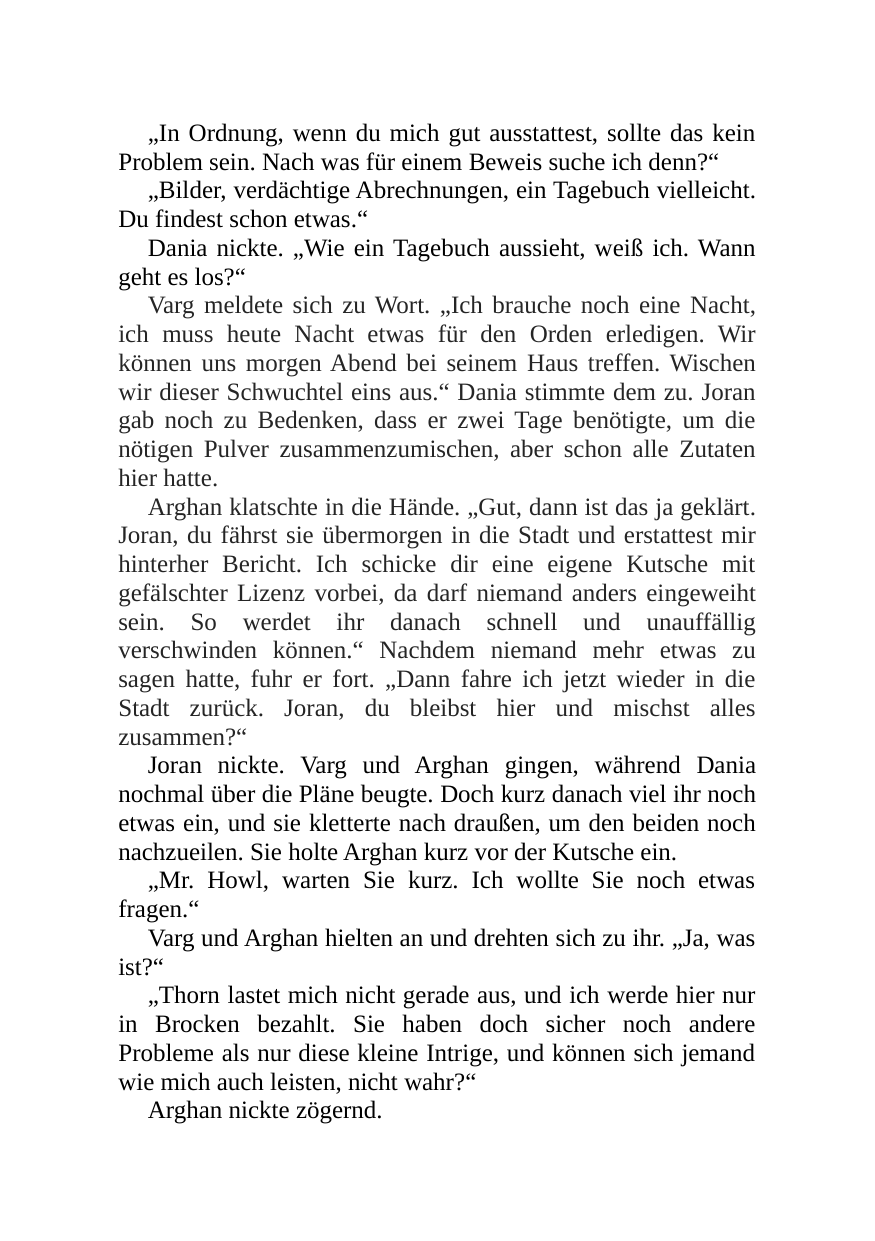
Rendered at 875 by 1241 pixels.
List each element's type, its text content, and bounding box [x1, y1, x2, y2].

text Arghan nickte zögernd. [118, 1096, 756, 1124]
text Joran nickte. Varg und Arghan gingen, während Dania nochmal über die Pläne beugte. Doch kurz danach viel ihr noch etwas ein, und sie kletterte nach draußen, um den beiden noch nachzueilen. Sie holte Arghan kurz vor der Kutsche ein. [118, 751, 756, 866]
text Varg meldete sich zu Wort. „Ich brauche noch eine Nacht, ich muss heute Nacht etwas für den Orden erledigen. Wir können uns morgen Abend bei seinem Haus treffen. Wischen wir dieser Schwuchtel eins aus.“ Dania stimmte dem zu. Joran gab noch zu Bedenken, dass er zwei Tage benötigte, um die nötigen Pulver zusammenzumischen, aber schon alle Zutaten hier hatte. [118, 291, 756, 492]
text Dania nickte. „Wie ein Tagebuch aussieht, weiß ich. Wann geht es los?“ [118, 233, 756, 291]
text Varg und Arghan hielten an und drehten sich zu ihr. „Ja, was ist?“ [118, 923, 756, 981]
text Arghan klatschte in die Hände. „Gut, dann ist das ja geklärt. Joran, du fährst sie übermorgen in die Stadt und erstattest mir hinterher Bericht. Ich schicke dir eine eigene Kutsche mit gefälschter Lizenz vorbei, da darf niemand anders eingeweiht sein. So werdet ihr danach schnell und unauffällig verschwinden können.“ Nachdem niemand mehr etwas zu sagen hatte, fuhr er fort. „Dann fahre ich jetzt wieder in die Stadt zurück. Joran, du bleibst hier und mischst alles zusammen?“ [118, 492, 756, 751]
text „In Ordnung, wenn du mich gut ausstattest, sollte das kein Problem sein. Nach was für einem Beweis suche ich denn?“ [118, 118, 756, 176]
text „Mr. Howl, warten Sie kurz. Ich wollte Sie noch etwas fragen.“ [118, 866, 756, 923]
text „Thorn lastet mich nicht gerade aus, und ich werde hier nur in Brocken bezahlt. Sie haben doch sicher noch andere Probleme als nur diese kleine Intrige, und können sich jemand wie mich auch leisten, nicht wahr?“ [118, 981, 756, 1096]
text „Bilder, verdächtige Abrechnungen, ein Tagebuch vielleicht. Du findest schon etwas.“ [118, 176, 756, 233]
